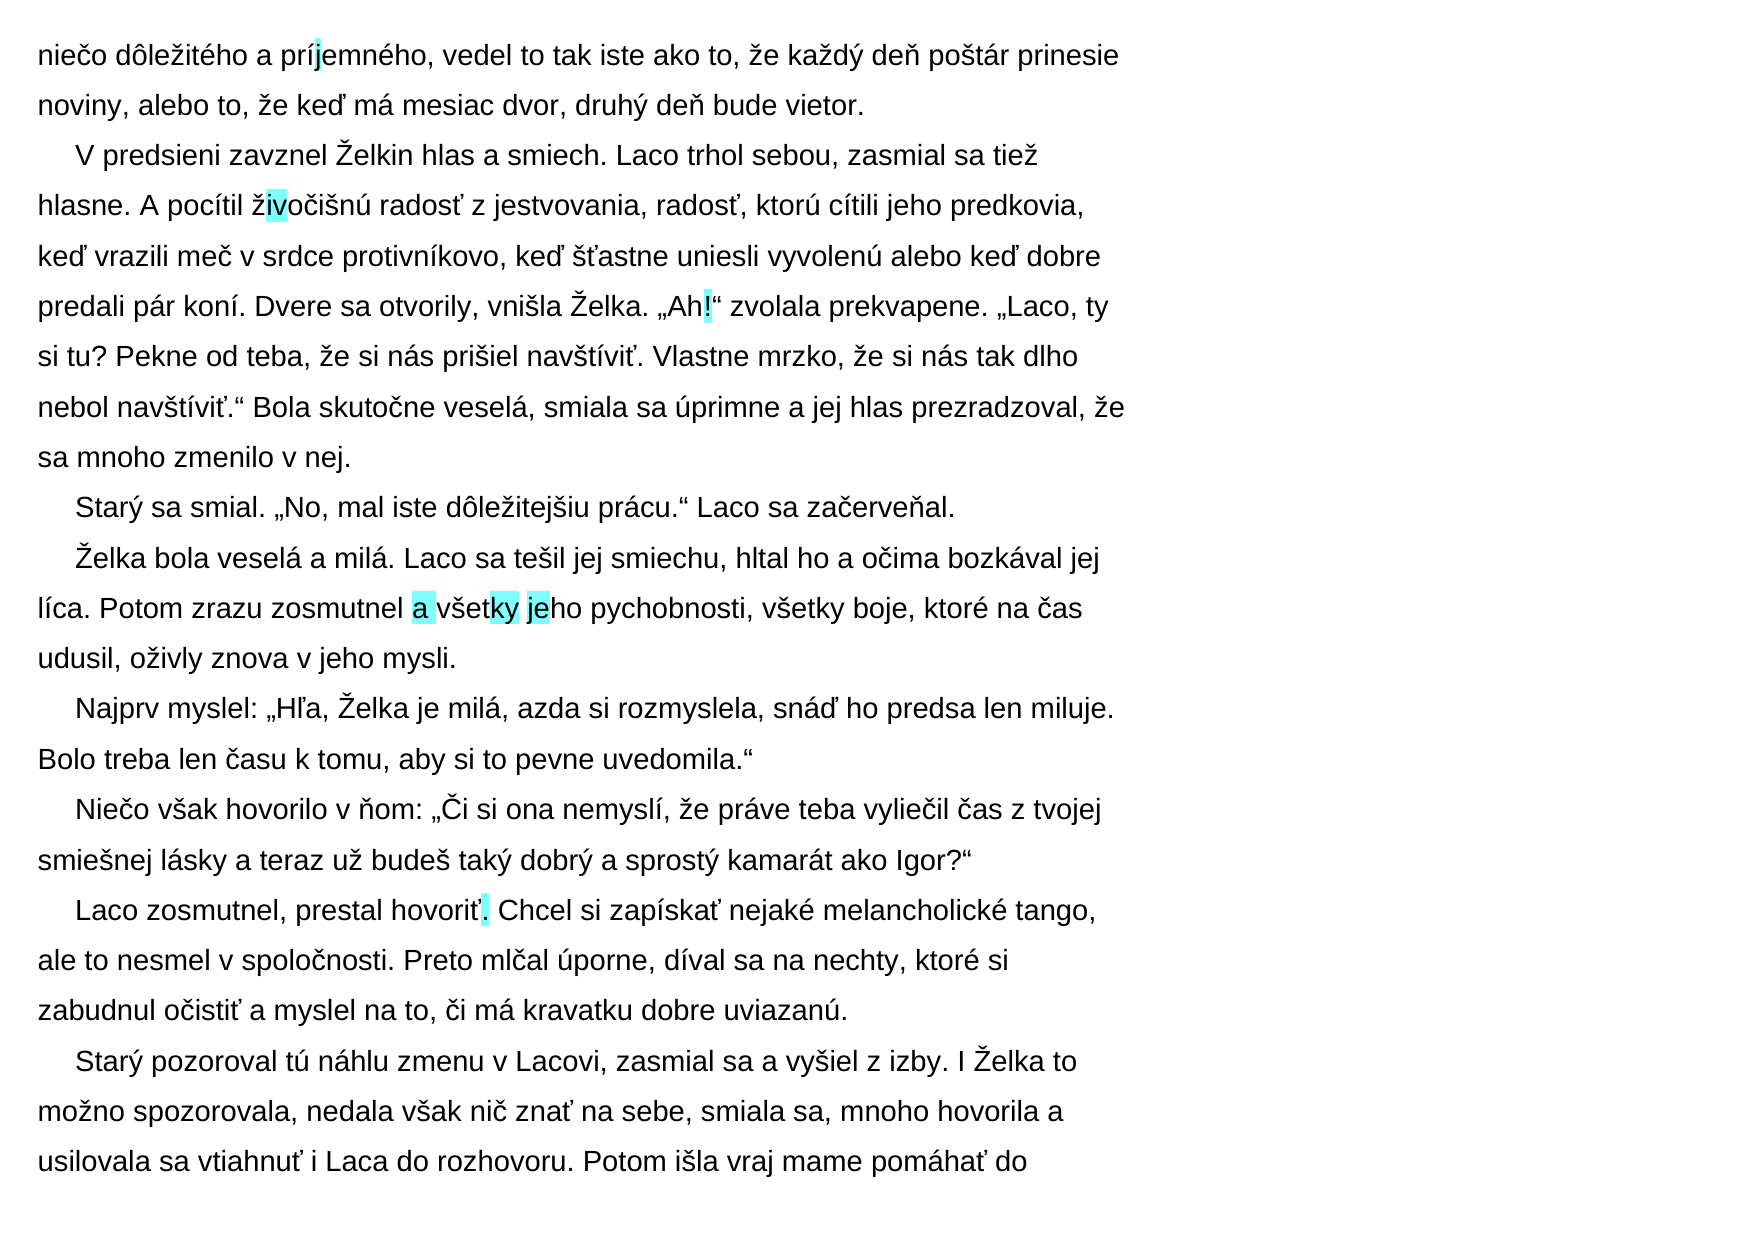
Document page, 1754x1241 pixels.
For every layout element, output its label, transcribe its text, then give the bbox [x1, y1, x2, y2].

text niečo dôležitého a príjemného, vedel to tak iste ako to, že každý deň poštár prinesie noviny, alebo to, že keď má mesiac dvor, druhý deň bude vietor. [37, 37, 1130, 121]
text V predsieni zavznel Želkin hlas a smiech. Laco trhol sebou, zasmial sa tiež hlasne. A pocítil živočišnú radosť z jestvovania, radosť, ktorú cítili jeho predkovia, keď vrazili meč v srdce protivníkovo, keď šťastne uniesli vyvolenú alebo keď dobre predali pár koní. Dvere sa otvorily, vnišla Želka. „Ah!“ zvolala prekvapene. „Laco, ty si tu? Pekne od teba, že si nás prišiel navštíviť. Vlastne mrzko, že si nás tak dlho nebol navštíviť.“ Bola skutočne veselá, smiala sa úprimne a jej hlas prezradzoval, že sa mnoho zmenilo v nej. [37, 138, 1130, 473]
text Najprv myslel: „Hľa, Želka je milá, azda si rozmyslela, snáď ho predsa len miluje. Bolo treba len času k tomu, aby si to pevne uvedomila.“ [37, 692, 1130, 775]
text Niečo však hovorilo v ňom: „Či si ona nemyslí, že práve teba vyliečil čas z tvojej smiešnej lásky a teraz už budeš taký dobrý a sprostý kamarát ako Igor?“ [37, 792, 1130, 876]
text Želka bola veselá a milá. Laco sa tešil jej smiechu, hltal ho a očima bozkával jej líca. Potom zrazu zosmutnel a všetky jeho pychobnosti, všetky boje, ktoré na čas udusil, oživly znova v jeho mysli. [37, 541, 1130, 675]
text Starý pozoroval tú náhlu zmenu v Lacovi, zasmial sa a vyšiel z izby. I Želka to možno spozorovala, nedala však nič znať na sebe, smiala sa, mnoho hovorila a usilovala sa vtiahnuť i Laca do rozhovoru. Potom išla vraj mame pomáhať do [37, 1044, 1130, 1178]
text Starý sa smial. „No, mal iste dôležitejšiu prácu.“ Laco sa začerveňal. [37, 490, 1130, 524]
text Laco zosmutnel, prestal hovoriť. Chcel si zapískať nejaké melancholické tango, ale to nesmel v spoločnosti. Preto mlčal úporne, díval sa na nechty, ktoré si zabudnul očistiť a myslel na to, či má kravatku dobre uviazanú. [37, 893, 1130, 1027]
